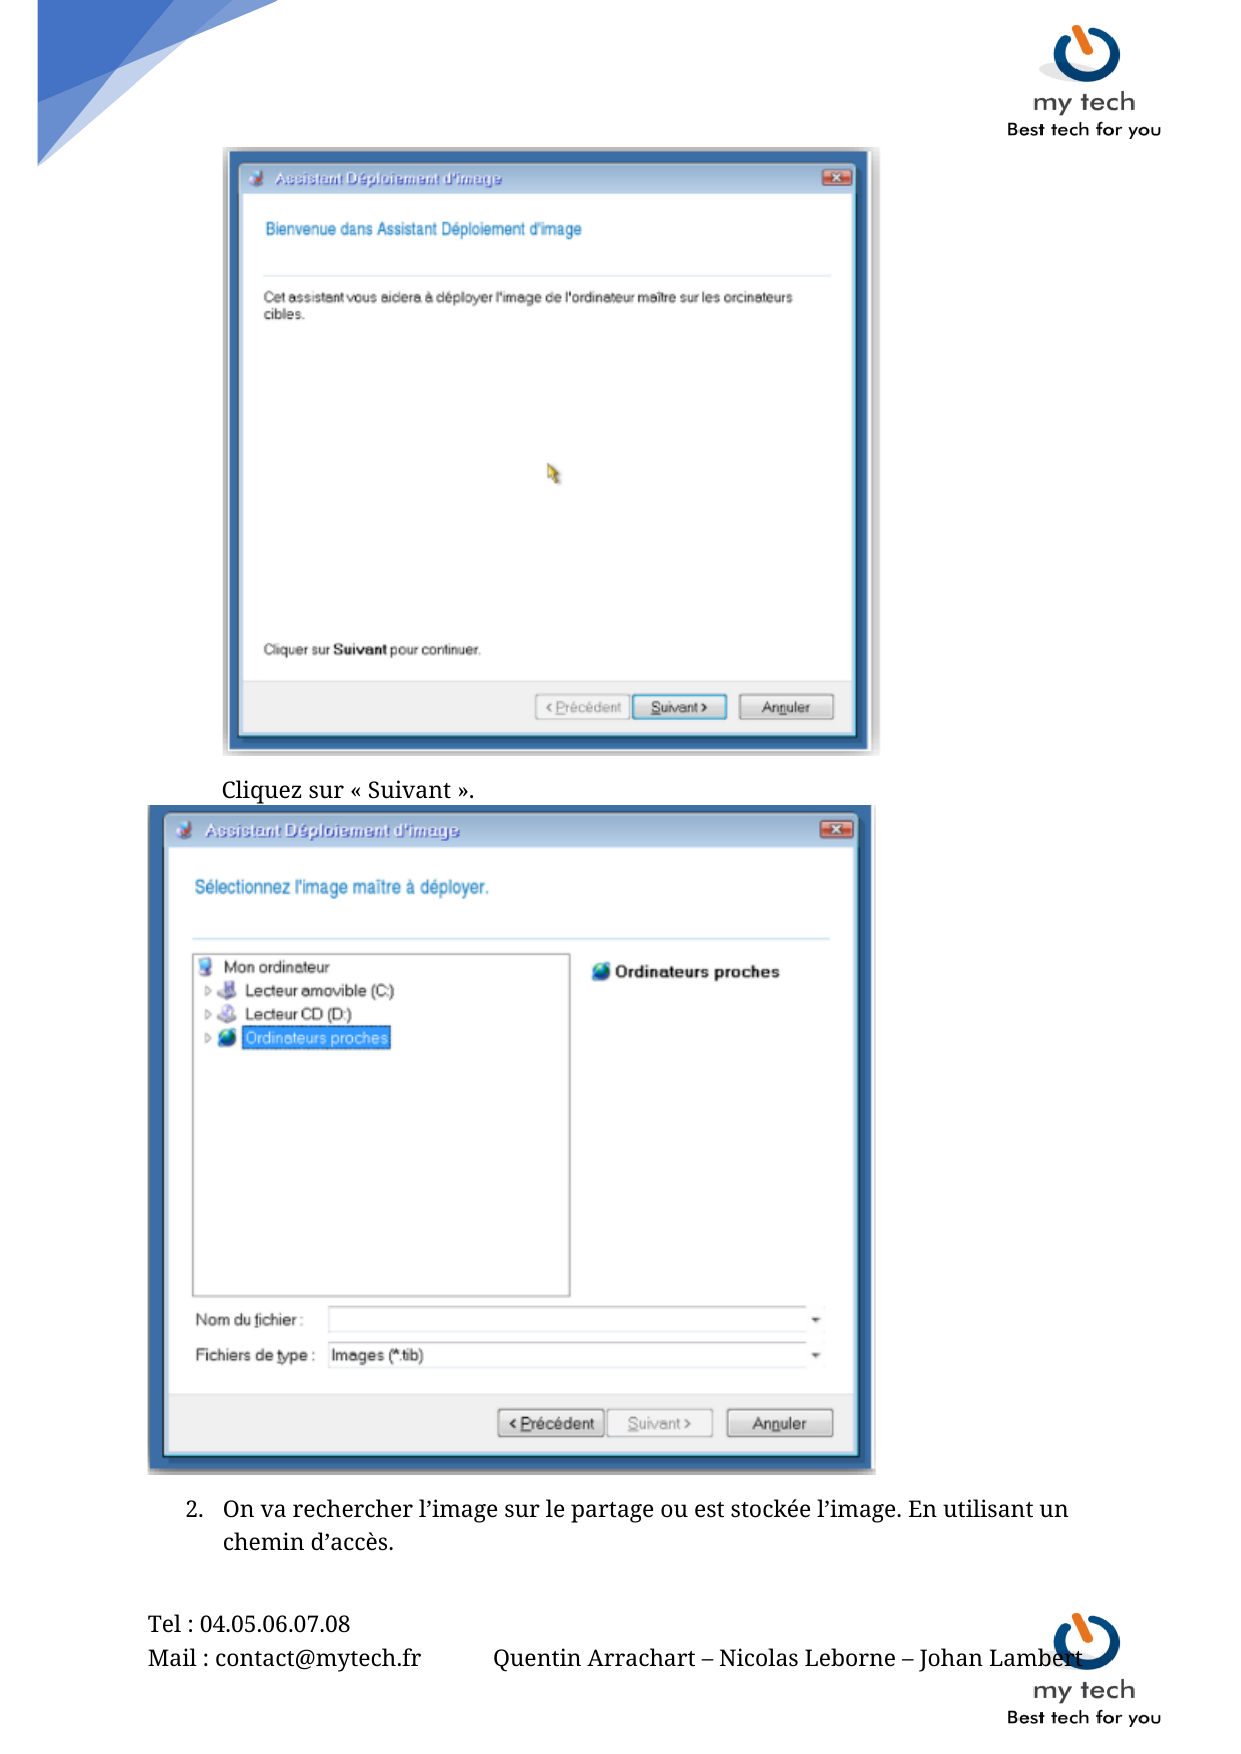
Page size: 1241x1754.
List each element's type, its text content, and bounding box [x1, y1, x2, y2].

text Cliquez sur « Suivant ». [148, 772, 1093, 1474]
list On va rechercher l’image sur le partage ou est stockée l’image. En utilisant un chemin d’accès. [185, 1491, 1093, 1557]
